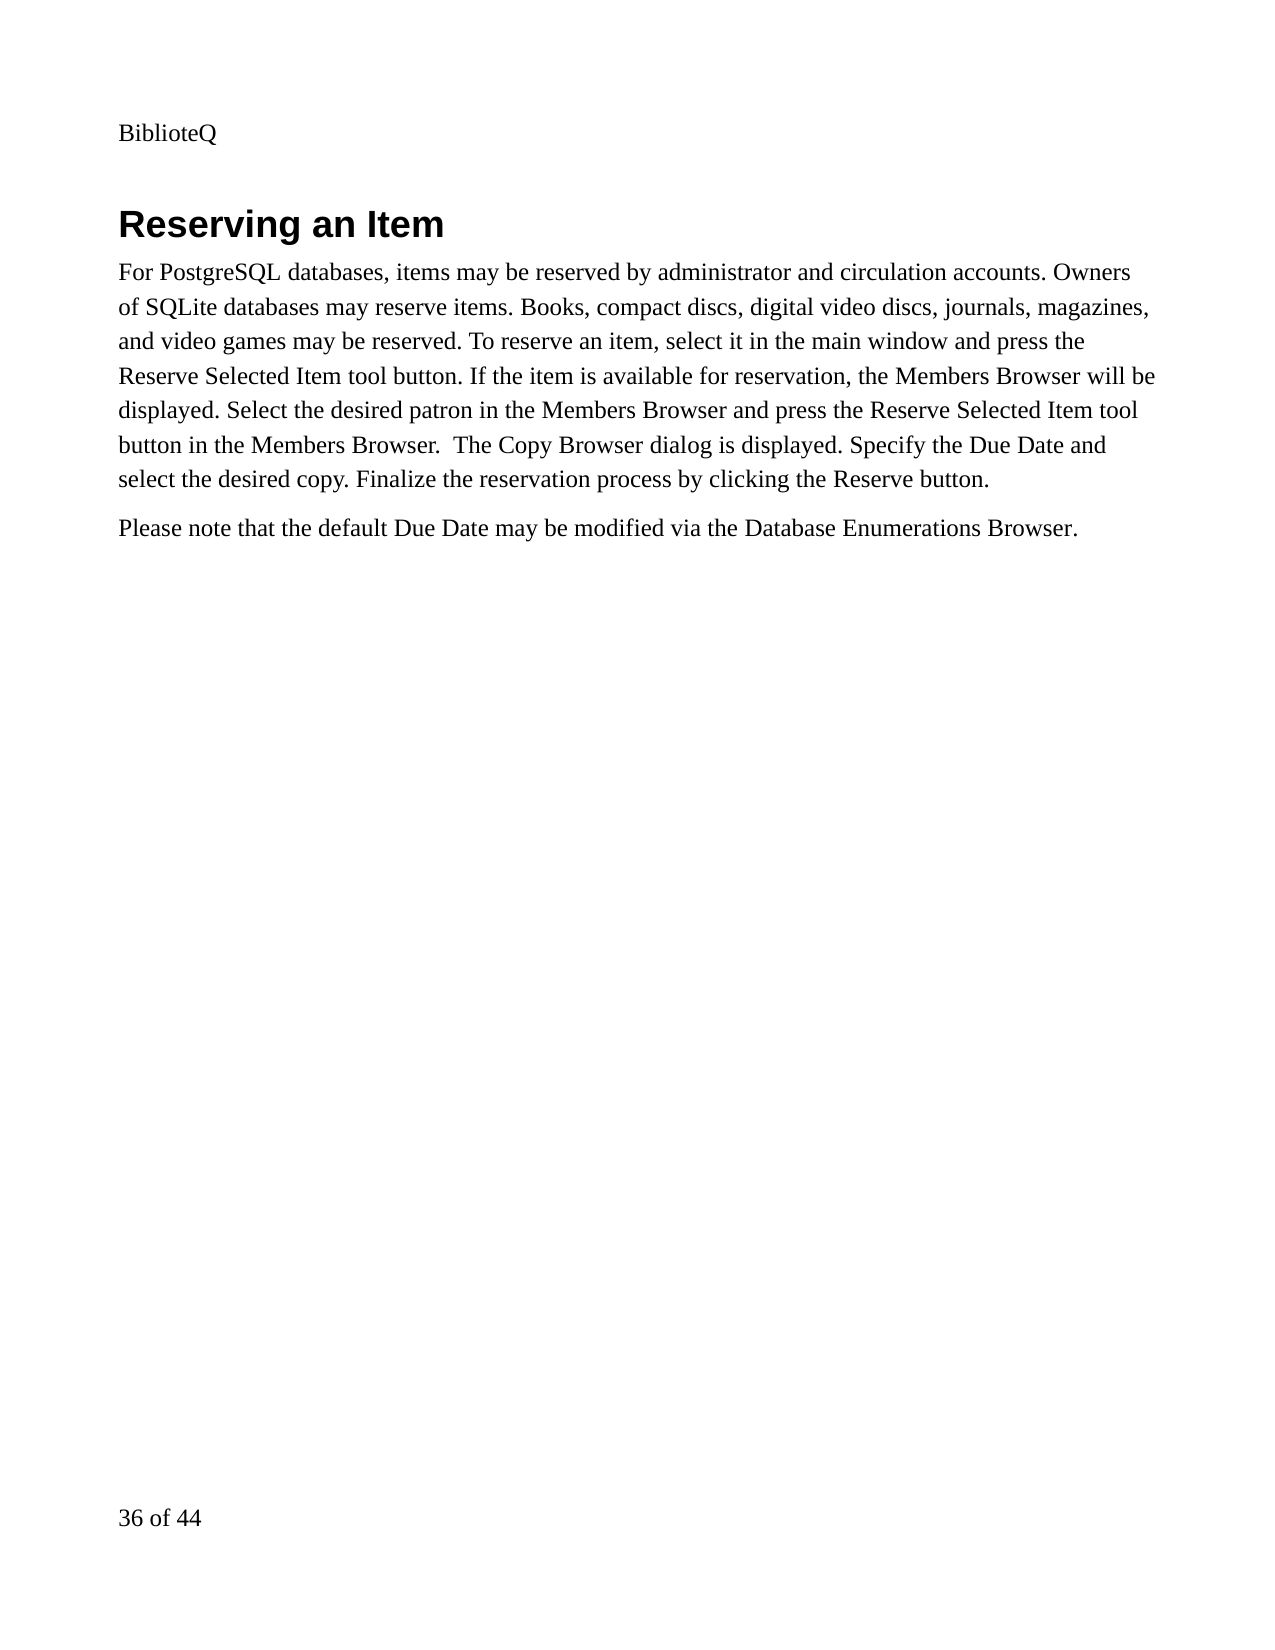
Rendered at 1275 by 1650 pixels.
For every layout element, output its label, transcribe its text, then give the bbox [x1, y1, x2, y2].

text For PostgreSQL databases, items may be reserved by administrator and circulation accounts. Owners of SQLite databases may reserve items. Books, compact discs, digital video discs, journals, magazines, and video games may be reserved. To reserve an item, select it in the main window and press the Reserve Selected Item tool button. If the item is available for reservation, the Members Browser will be displayed. Select the desired patron in the Members Browser and press the Reserve Selected Item tool button in the Members Browser. The Copy Browser dialog is displayed. Specify the Due Date and select the desired copy. Finalize the reservation process by clicking the Reserve button. [118, 257, 1157, 493]
subtitle Reserving an Item [118, 201, 1157, 245]
text Please note that the default Due Date may be modified via the Database Enumerations Browser. [118, 513, 1157, 542]
